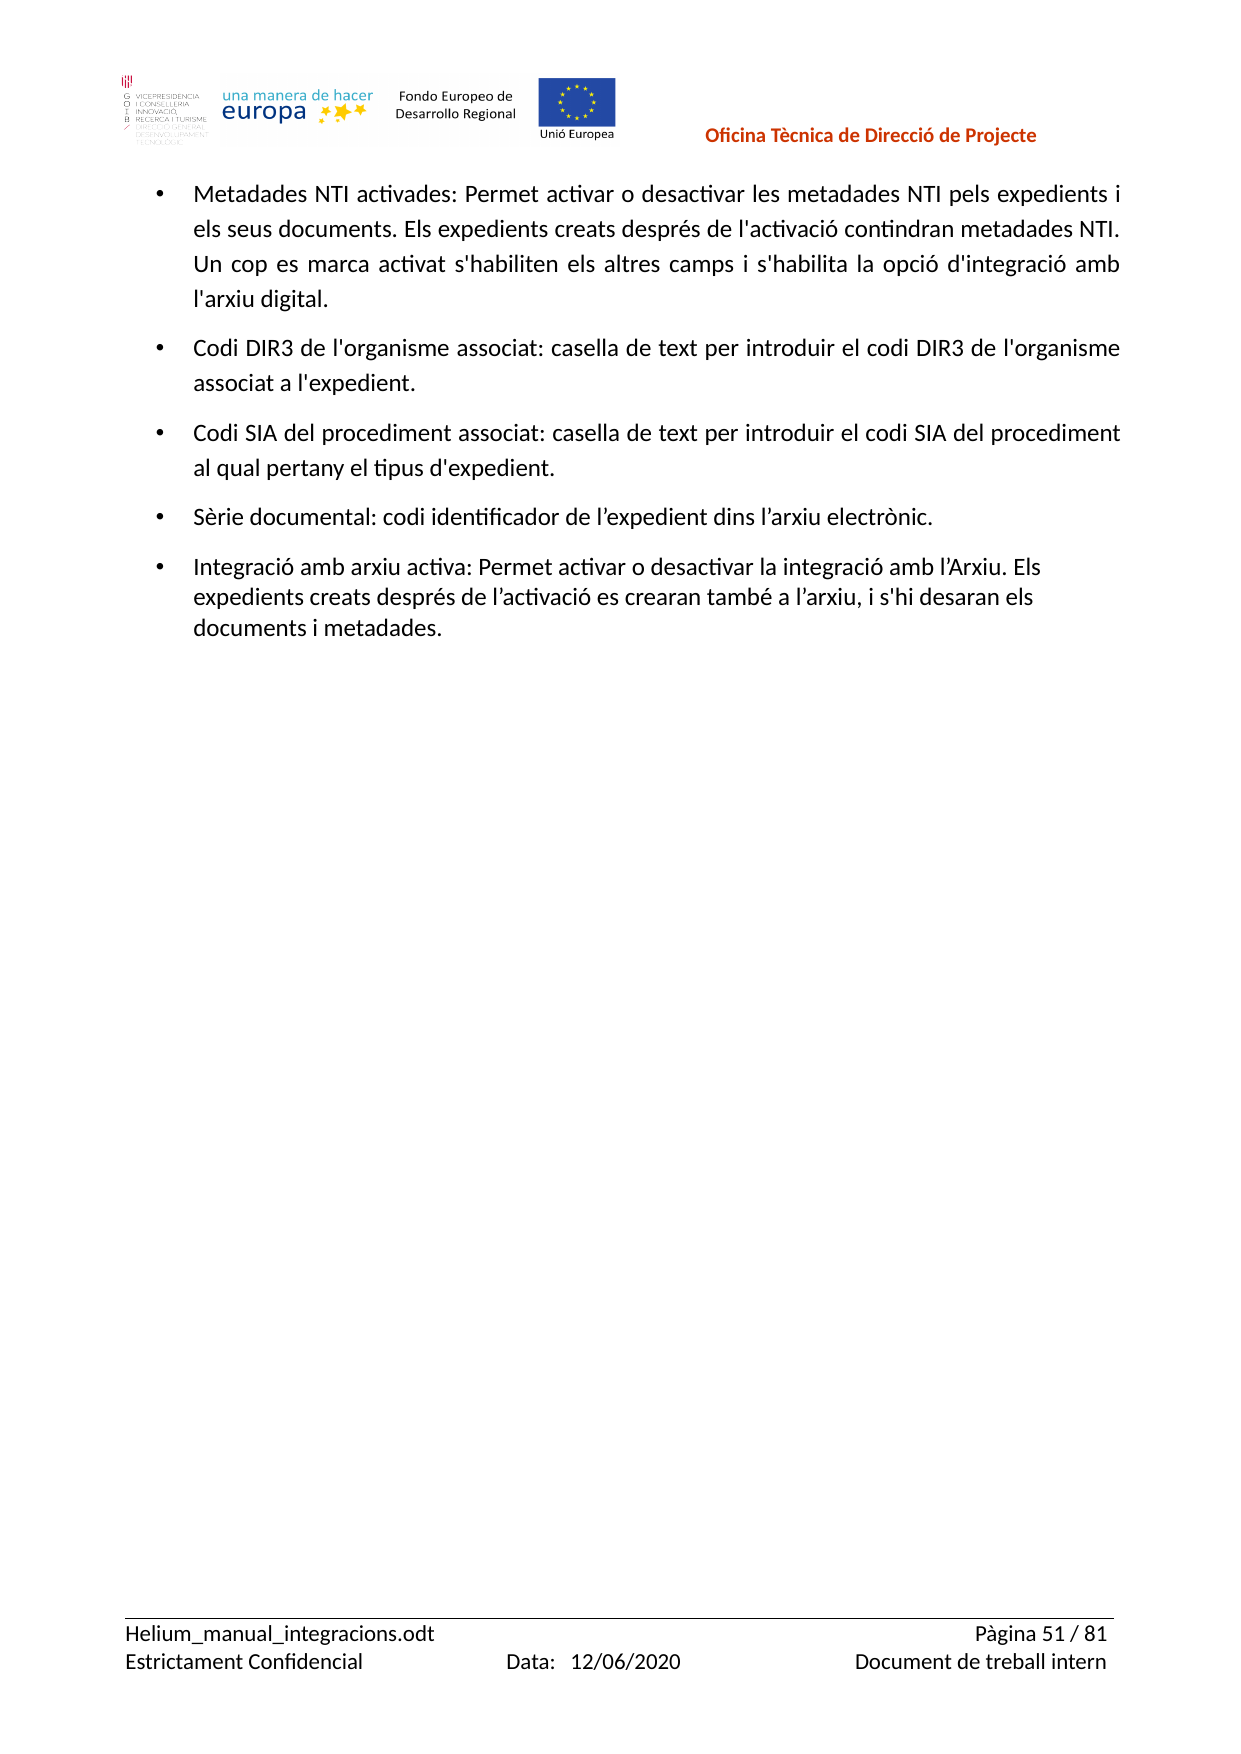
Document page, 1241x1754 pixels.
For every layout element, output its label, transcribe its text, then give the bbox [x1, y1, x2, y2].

list Integració amb arxiu activa: Permet activar o desactivar la integració amb l’Arxiu. Els expedients creats després de l’activació es crearan també a l’arxiu, i s'hi desaran els documents i metadades. [156, 551, 1122, 643]
list Sèrie documental: codi identificador de l’expedient dins l’arxiu electrònic. [156, 501, 1122, 532]
list Codi SIA del procediment associat: casella de text per introduir el codi SIA del procediment al qual pertany el tipus d'expedient. [156, 417, 1122, 482]
picture [118, 73, 213, 147]
picture [219, 73, 621, 147]
list Metadades NTI activades: Permet activar o desactivar les metadades NTI pels expedients i els seus documents. Els expedients creats després de l'activació contindran metadades NTI. Un cop es marca activat s'habiliten els altres camps i s'habilita la opció d'integració amb l'arxiu digital. [156, 178, 1122, 313]
list Codi DIR3 de l'organisme associat: casella de text per introduir el codi DIR3 de l'organisme associat a l'expedient. [156, 332, 1122, 398]
